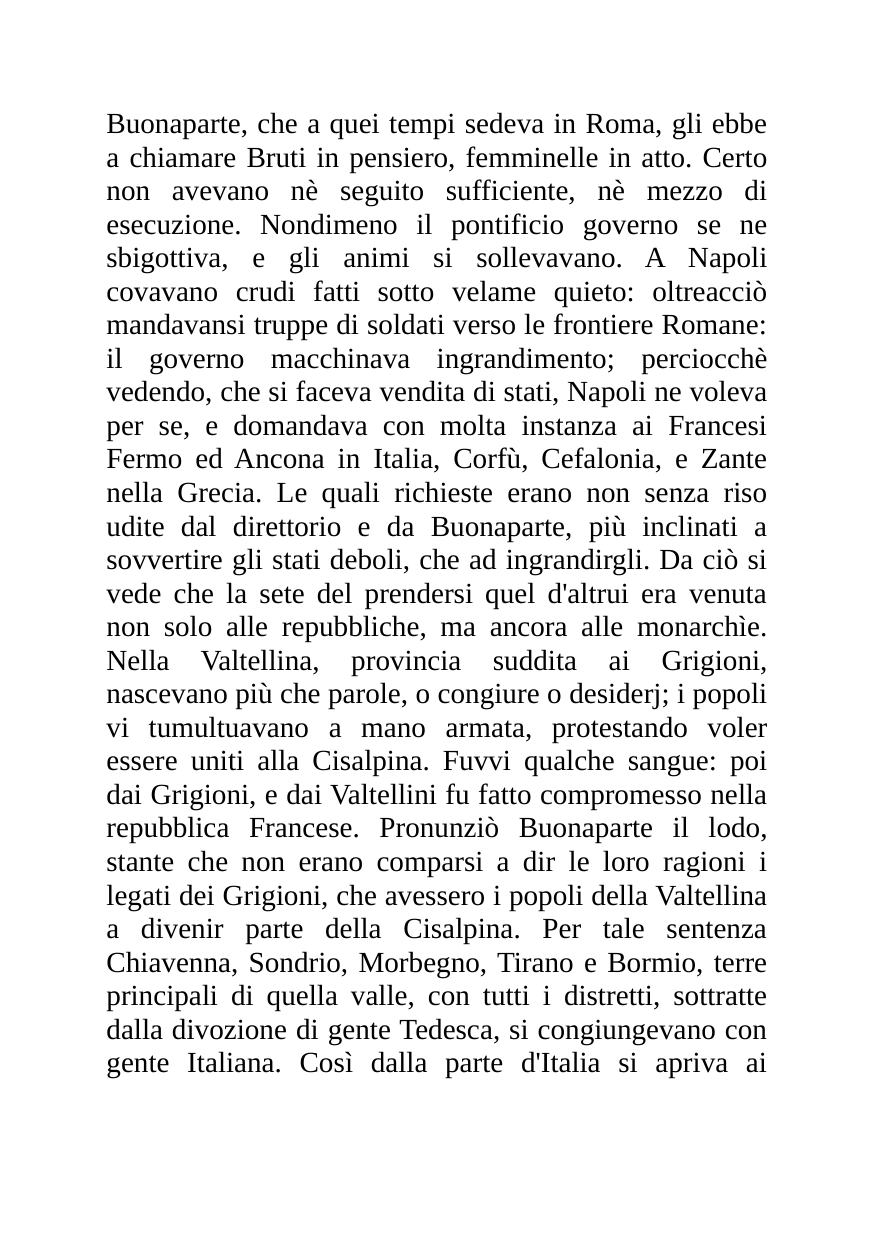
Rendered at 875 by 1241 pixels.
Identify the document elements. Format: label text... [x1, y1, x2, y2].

text Buonaparte, che a quei tempi sedeva in Roma, gli ebbe a chiamare Bruti in pensiero, femminelle in atto. Certo non avevano nè seguito sufficiente, nè mezzo di esecuzione. Nondimeno il pontificio governo se ne sbigottiva, e gli animi si sollevavano. A Napoli covavano crudi fatti sotto velame quieto: oltreacciò mandavansi truppe di soldati verso le frontiere Romane: il governo macchinava ingrandimento; perciocchè vedendo, che si faceva vendita di stati, Napoli ne voleva per se, e domandava con molta instanza ai Francesi Fermo ed Ancona in Italia, Corfù, Cefalonia, e Zante nella Grecia. Le quali richieste erano non senza riso udite dal direttorio e da Buonaparte, più inclinati a sovvertire gli stati deboli, che ad ingrandirgli. Da ciò si vede che la sete del prendersi quel d'altrui era venuta non solo alle repubbliche, ma ancora alle monarchìe. Nella Valtellina, provincia suddita ai Grigioni, nascevano più che parole, o congiure o desiderj; i popoli vi tumultuavano a mano armata, protestando voler essere uniti alla Cisalpina. Fuvvi qualche sangue: poi dai Grigioni, e dai Valtellini fu fatto compromesso nella repubblica Francese. Pronunziò Buonaparte il lodo, stante che non erano comparsi a dir le loro ragioni i legati dei Grigioni, che avessero i popoli della Valtellina a divenir parte della Cisalpina. Per tale sentenza Chiavenna, Sondrio, Morbegno, Tirano e Bormio, terre principali di quella valle, con tutti i distretti, sottratte dalla divozione di gente Tedesca, si congiungevano con gente Italiana. Così dalla parte d'Italia si apriva ai [106, 106, 768, 1079]
